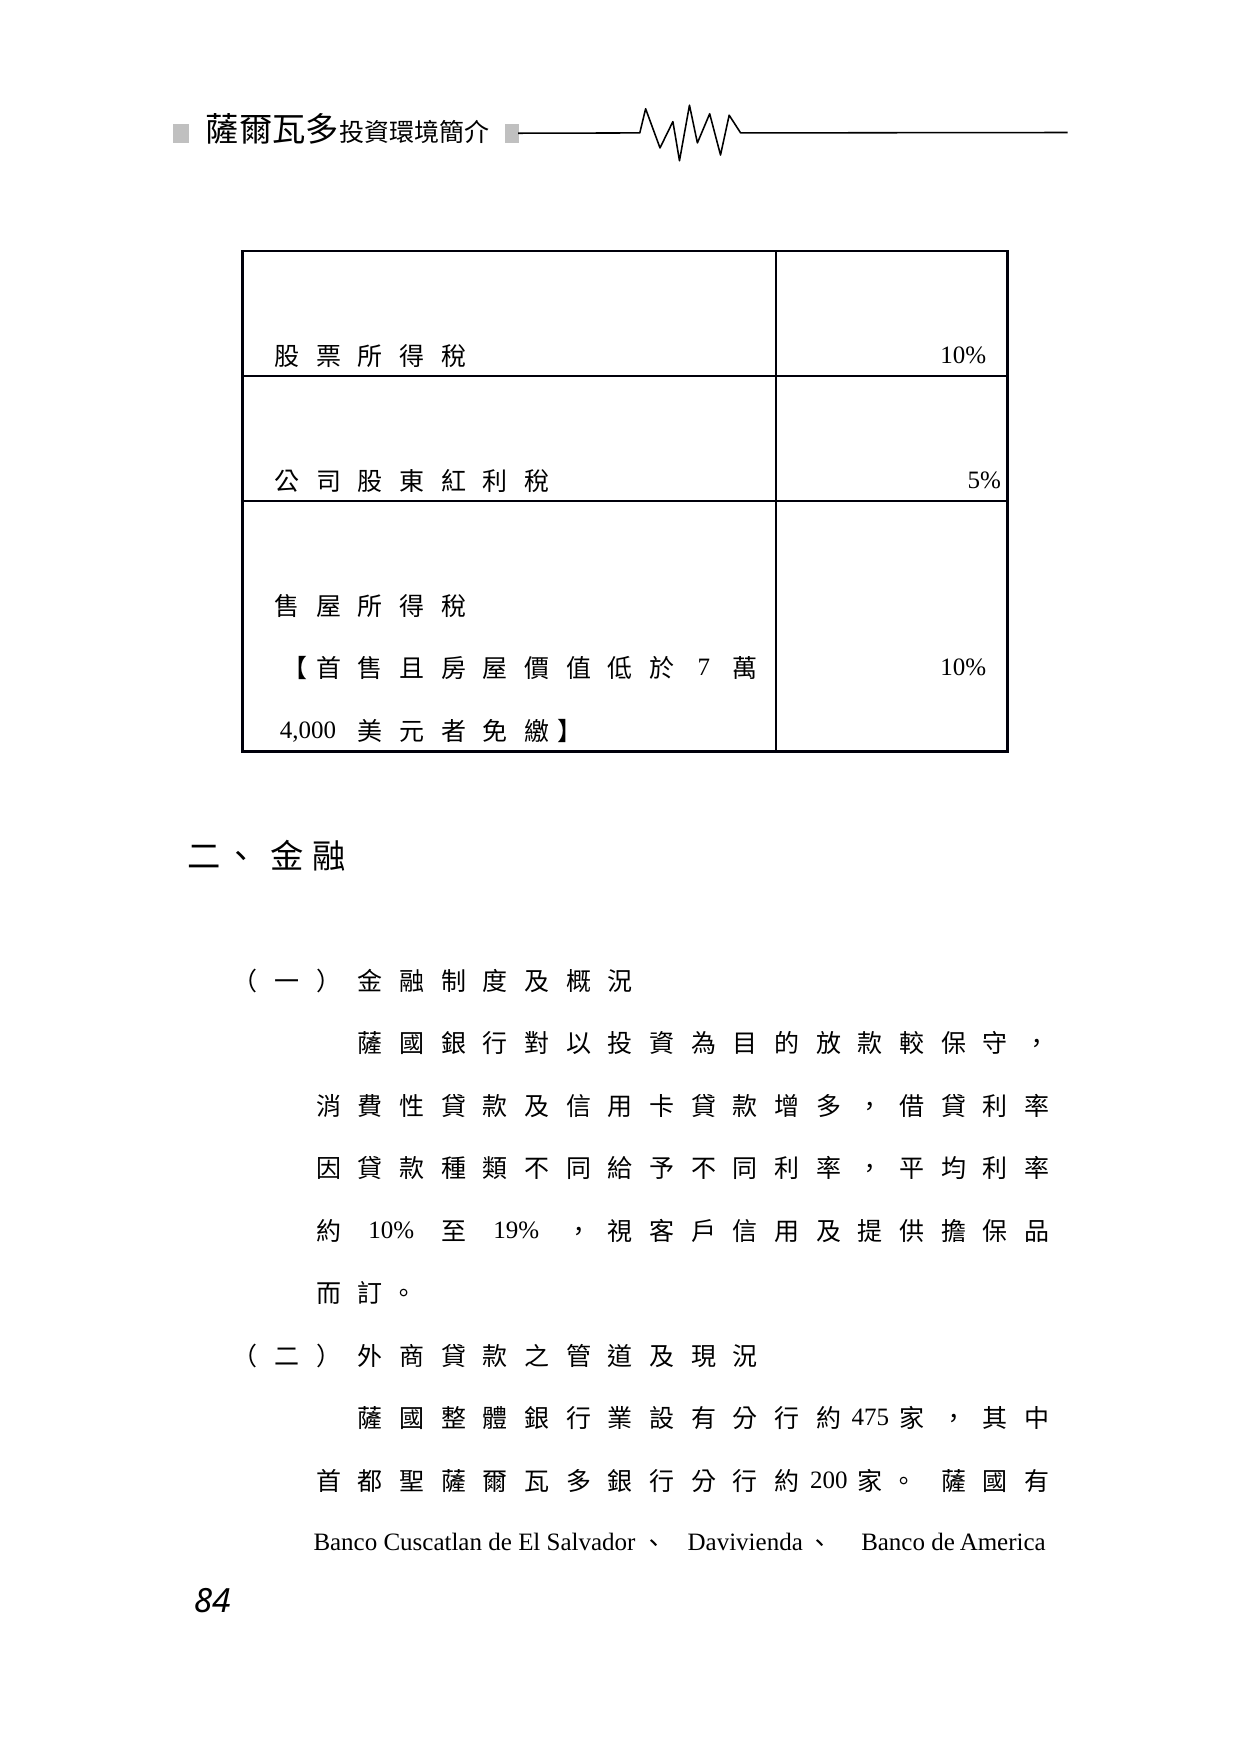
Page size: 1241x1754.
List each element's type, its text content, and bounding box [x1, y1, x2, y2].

table_cell 10% [777, 252, 1006, 375]
table_cell 5% [777, 377, 1006, 500]
text （二）外商貸款之管道及現況 [207, 1313, 1058, 1375]
text 薩國銀行對以投資為目的放款較保守，消費性貸款及信用卡貸款增多，借貸利率因貸款種類不同給予不同利率，平均利率約10%至19%，視客戶信用及提供擔保品而訂。 [281, 1000, 1058, 1313]
table_cell 10% [777, 502, 1006, 750]
table_cell 售屋所得稅 【首售且房屋價值低於7萬4,000美元者免繳】 [244, 502, 775, 750]
text 薩國整體銀行業設有分行約475家，其中首都聖薩爾瓦多銀行分行約200家。薩國有Banco Cuscatlan de El Salvador、Davivienda、Banco de America [281, 1375, 1058, 1563]
table_cell 股票所得稅 [244, 252, 775, 375]
text 二、金融 [183, 813, 1058, 875]
table_cell 公司股東紅利稅 [244, 377, 775, 500]
text （一）金融制度及概況 [207, 938, 1058, 1000]
